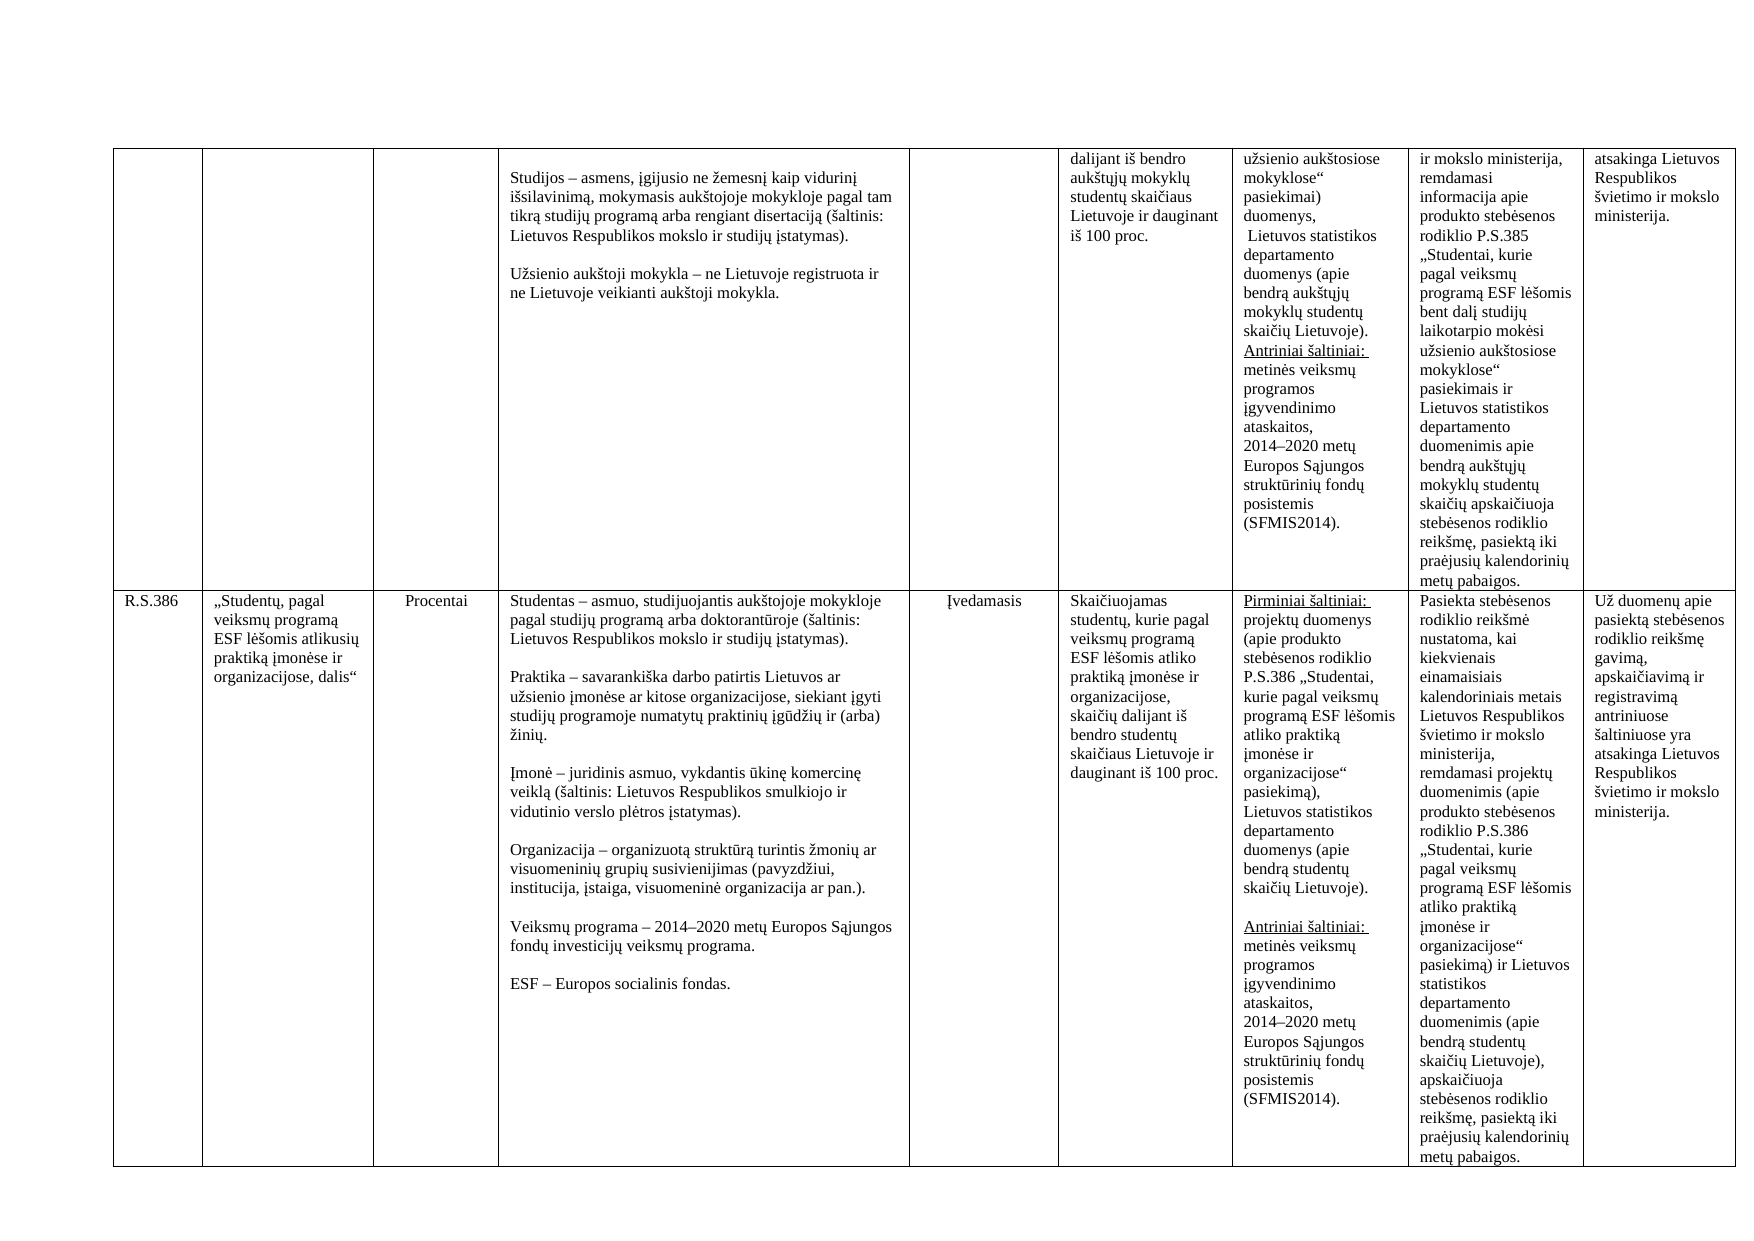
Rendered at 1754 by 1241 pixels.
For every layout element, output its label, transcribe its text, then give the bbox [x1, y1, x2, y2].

table_cell Studentas – asmuo, studijuojantis aukštojoje mokykloje pagal studijų programą arba doktorantūroje (šaltinis: Lietuvos Respublikos mokslo ir studijų įstatymas). Praktika – savarankiška darbo patirtis Lietuvos ar užsienio įmonėse ar kitose organizacijose, siekiant įgyti studijų programoje numatytų praktinių įgūdžių ir (arba) žinių. Įmonė – juridinis asmuo, vykdantis ūkinę komercinę veiklą (šaltinis: Lietuvos Respublikos smulkiojo ir vidutinio verslo plėtros įstatymas). Organizacija – organizuotą struktūrą turintis žmonių ar visuomeninių grupių susivienijimas (pavyzdžiui, institucija, įstaiga, visuomeninė organizacija ar pan.). Veiksmų programa – 2014–2020 metų Europos Sąjungos fondų investicijų veiksmų programa. ESF – Europos socialinis fondas. [499, 591, 909, 1166]
table_cell ir mokslo ministerija, remdamasi informacija apie produkto stebėsenos rodiklio P.S.385 „Studentai, kurie pagal veiksmų programą ESF lėšomis bent dalį studijų laikotarpio mokėsi užsienio aukštosiose mokyklose“ pasiekimais ir Lietuvos statistikos departamento duomenimis apie bendrą aukštųjų mokyklų studentų skaičių apskaičiuoja stebėsenos rodiklio reikšmę, pasiektą iki praėjusių kalendorinių metų pabaigos. [1409, 149, 1583, 589]
table_cell užsienio aukštosiose mokyklose“ pasiekimai) duomenys, Lietuvos statistikos departamento duomenys (apie bendrą aukštųjų mokyklų studentų skaičių Lietuvoje). Antriniai šaltiniai: metinės veiksmų programos įgyvendinimo ataskaitos, 2014–2020 metų Europos Sąjungos struktūrinių fondų posistemis (SFMIS2014). [1233, 149, 1408, 589]
table_cell Įvedamasis [910, 591, 1058, 1166]
table_cell Pasiekta stebėsenos rodiklio reikšmė nustatoma, kai kiekvienais einamaisiais kalendoriniais metais Lietuvos Respublikos švietimo ir mokslo ministerija, remdamasi projektų duomenimis (apie produkto stebėsenos rodiklio P.S.386 „Studentai, kurie pagal veiksmų programą ESF lėšomis atliko praktiką įmonėse ir organizacijose“ pasiekimą) ir Lietuvos statistikos departamento duomenimis (apie bendrą studentų skaičių Lietuvoje), apskaičiuoja stebėsenos rodiklio reikšmę, pasiektą iki praėjusių kalendorinių metų pabaigos. [1409, 591, 1583, 1166]
table_cell atsakinga Lietuvos Respublikos švietimo ir mokslo ministerija. [1584, 149, 1735, 589]
table_cell Skaičiuojamas studentų, kurie pagal veiksmų programą ESF lėšomis atliko praktiką įmonėse ir organizacijose, skaičių dalijant iš bendro studentų skaičiaus Lietuvoje ir dauginant iš 100 proc. [1059, 591, 1232, 1166]
table_cell Už duomenų apie pasiektą stebėsenos rodiklio reikšmę gavimą, apskaičiavimą ir registravimą antriniuose šaltiniuose yra atsakinga Lietuvos Respublikos švietimo ir mokslo ministerija. [1584, 591, 1735, 1166]
table_cell R.S.386 [114, 591, 202, 1166]
table_cell [114, 149, 202, 589]
table_cell dalijant iš bendro aukštųjų mokyklų studentų skaičiaus Lietuvoje ir dauginant iš 100 proc. [1059, 149, 1232, 589]
table_cell [374, 149, 498, 589]
table_cell Procentai [374, 591, 498, 1166]
table_cell „Studentų, pagal veiksmų programą ESF lėšomis atlikusių praktiką įmonėse ir organizacijose, dalis“ [203, 591, 373, 1166]
table_cell Studijos – asmens, įgijusio ne žemesnį kaip vidurinį išsilavinimą, mokymasis aukštojoje mokykloje pagal tam tikrą studijų programą arba rengiant disertaciją (šaltinis: Lietuvos Respublikos mokslo ir studijų įstatymas). Užsienio aukštoji mokykla – ne Lietuvoje registruota ir ne Lietuvoje veikianti aukštoji mokykla. [499, 149, 909, 589]
table_cell [910, 149, 1058, 589]
table_cell [203, 149, 373, 589]
table_cell Pirminiai šaltiniai: projektų duomenys (apie produkto stebėsenos rodiklio P.S.386 „Studentai, kurie pagal veiksmų programą ESF lėšomis atliko praktiką įmonėse ir organizacijose“ pasiekimą), Lietuvos statistikos departamento duomenys (apie bendrą studentų skaičių Lietuvoje). Antriniai šaltiniai: metinės veiksmų programos įgyvendinimo ataskaitos, 2014–2020 metų Europos Sąjungos struktūrinių fondų posistemis (SFMIS2014). [1233, 591, 1408, 1166]
